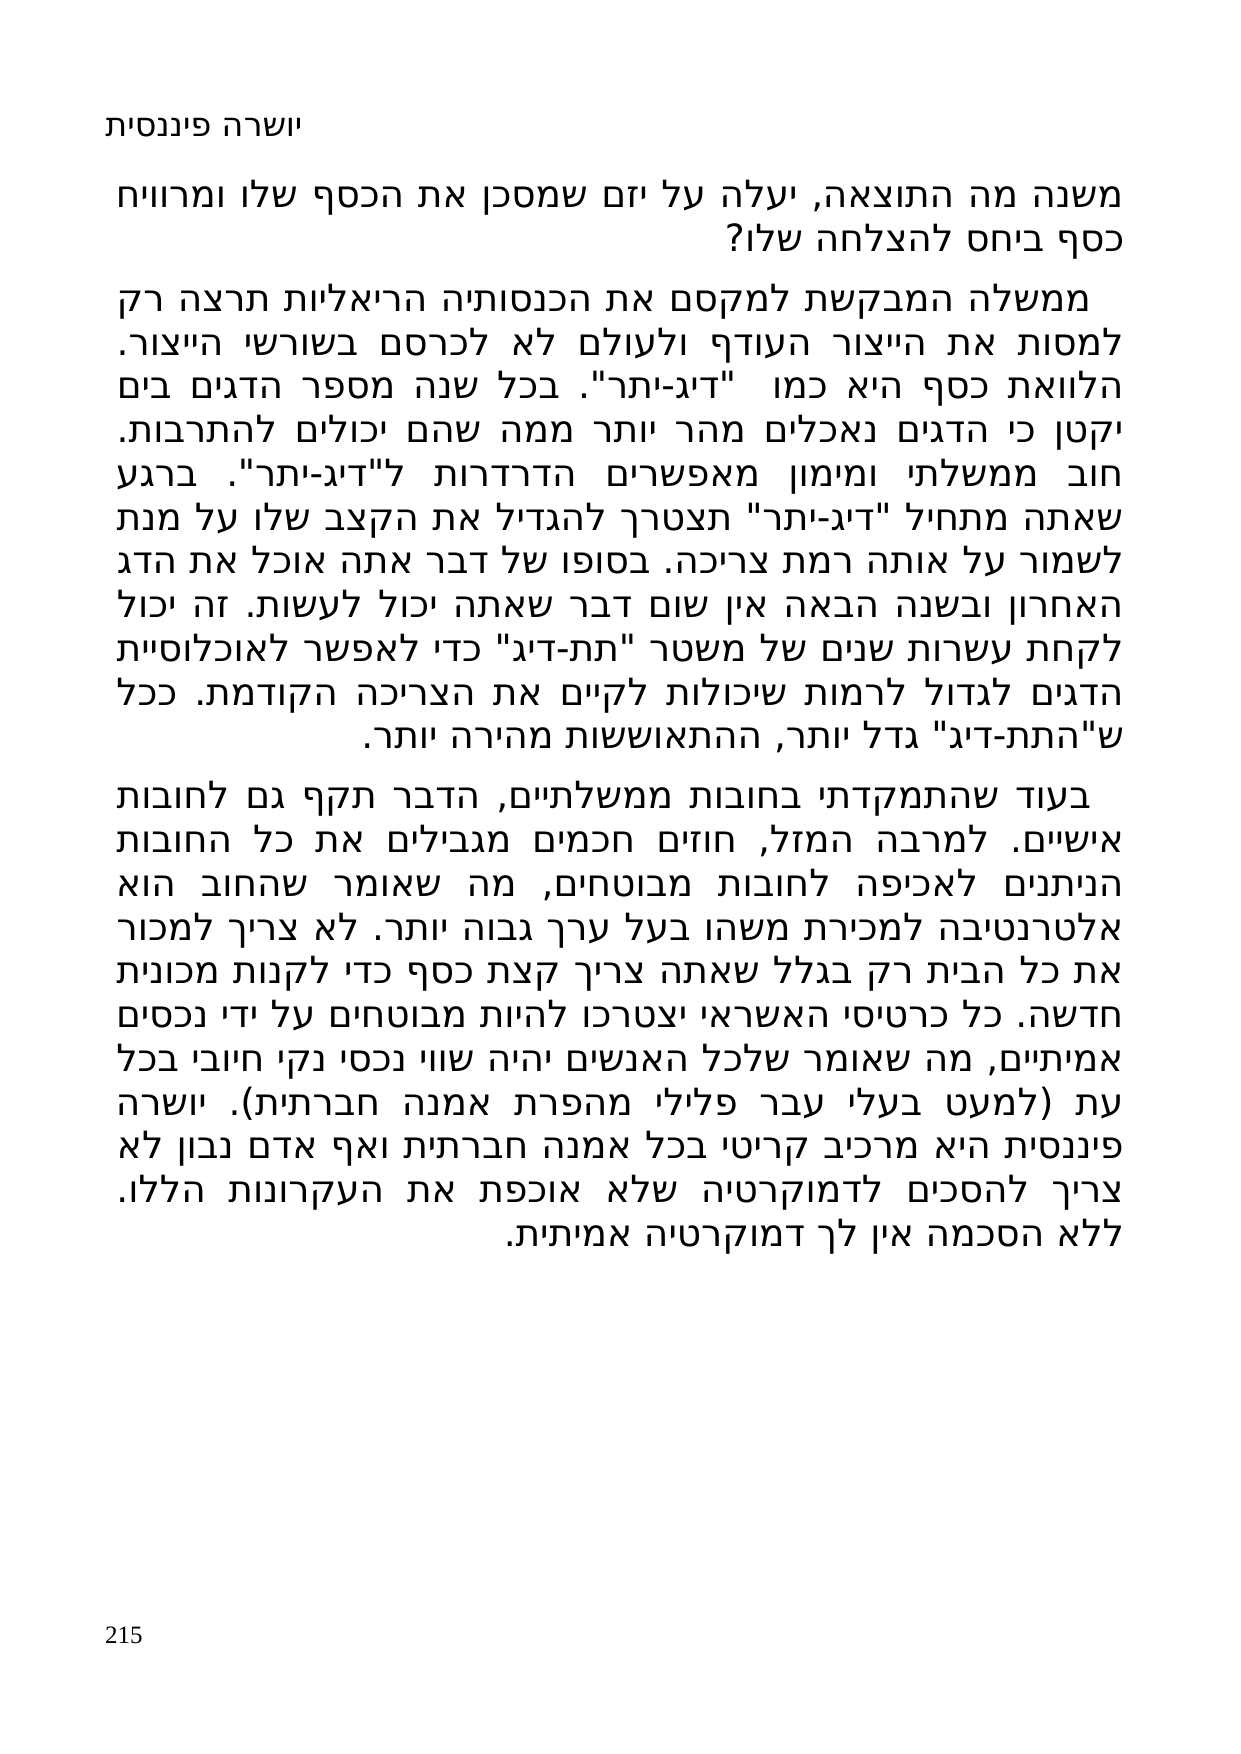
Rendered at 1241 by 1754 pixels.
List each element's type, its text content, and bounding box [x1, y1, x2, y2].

text ממשלה המבקשת למקסם את הכנסותיה הריאליות תרצה רק למסות את הייצור העודף ולעולם לא לכרסם בשורשי הייצור. הלוואת כסף היא כמו "דיג-יתר". בכל שנה מספר הדגים בים יקטן כי הדגים נאכלים מהר יותר ממה שהם יכולים להתרבות. חוב ממשלתי ומימון מאפשרים הדרדרות ל"דיג-יתר". ברגע שאתה מתחיל "דיג-יתר" תצטרך להגדיל את הקצב שלו על מנת לשמור על אותה רמת צריכה. בסופו של דבר אתה אוכל את הדג האחרון ובשנה הבאה אין שום דבר שאתה יכול לעשות. זה יכול לקחת עשרות שנים של משטר "תת-דיג" כדי לאפשר לאוכלוסיית הדגים לגדול לרמות שיכולות לקיים את הצריכה הקודמת. ככל ש"התת-דיג" גדל יותר, ההתאוששות מהירה יותר. [116, 276, 1124, 757]
text בעוד שהתמקדתי בחובות ממשלתיים, הדבר תקף גם לחובות אישיים. למרבה המזל, חוזים חכמים מגבילים את כל החובות הניתנים לאכיפה לחובות מבוטחים, מה שאומר שהחוב הוא אלטרנטיבה למכירת משהו בעל ערך גבוה יותר. לא צריך למכור את כל הבית רק בגלל שאתה צריך קצת כסף כדי לקנות מכונית חדשה. כל כרטיסי האשראי יצטרכו להיות מבוטחים על ידי נכסים אמיתיים, מה שאומר שלכל האנשים יהיה שווי נכסי נקי חיובי בכל עת (למעט בעלי עבר פלילי מהפרת אמנה חברתית). יושרה פיננסית היא מרכיב קריטי בכל אמנה חברתית ואף אדם נבון לא צריך להסכים לדמוקרטיה שלא אוכפת את העקרונות הללו. ללא הסכמה אין לך דמוקרטיה אמיתית. [116, 774, 1124, 1255]
text משנה מה התוצאה, יעלה על יזם שמסכן את הכסף שלו ומרוויח כסף ביחס להצלחה שלו? [116, 172, 1124, 260]
